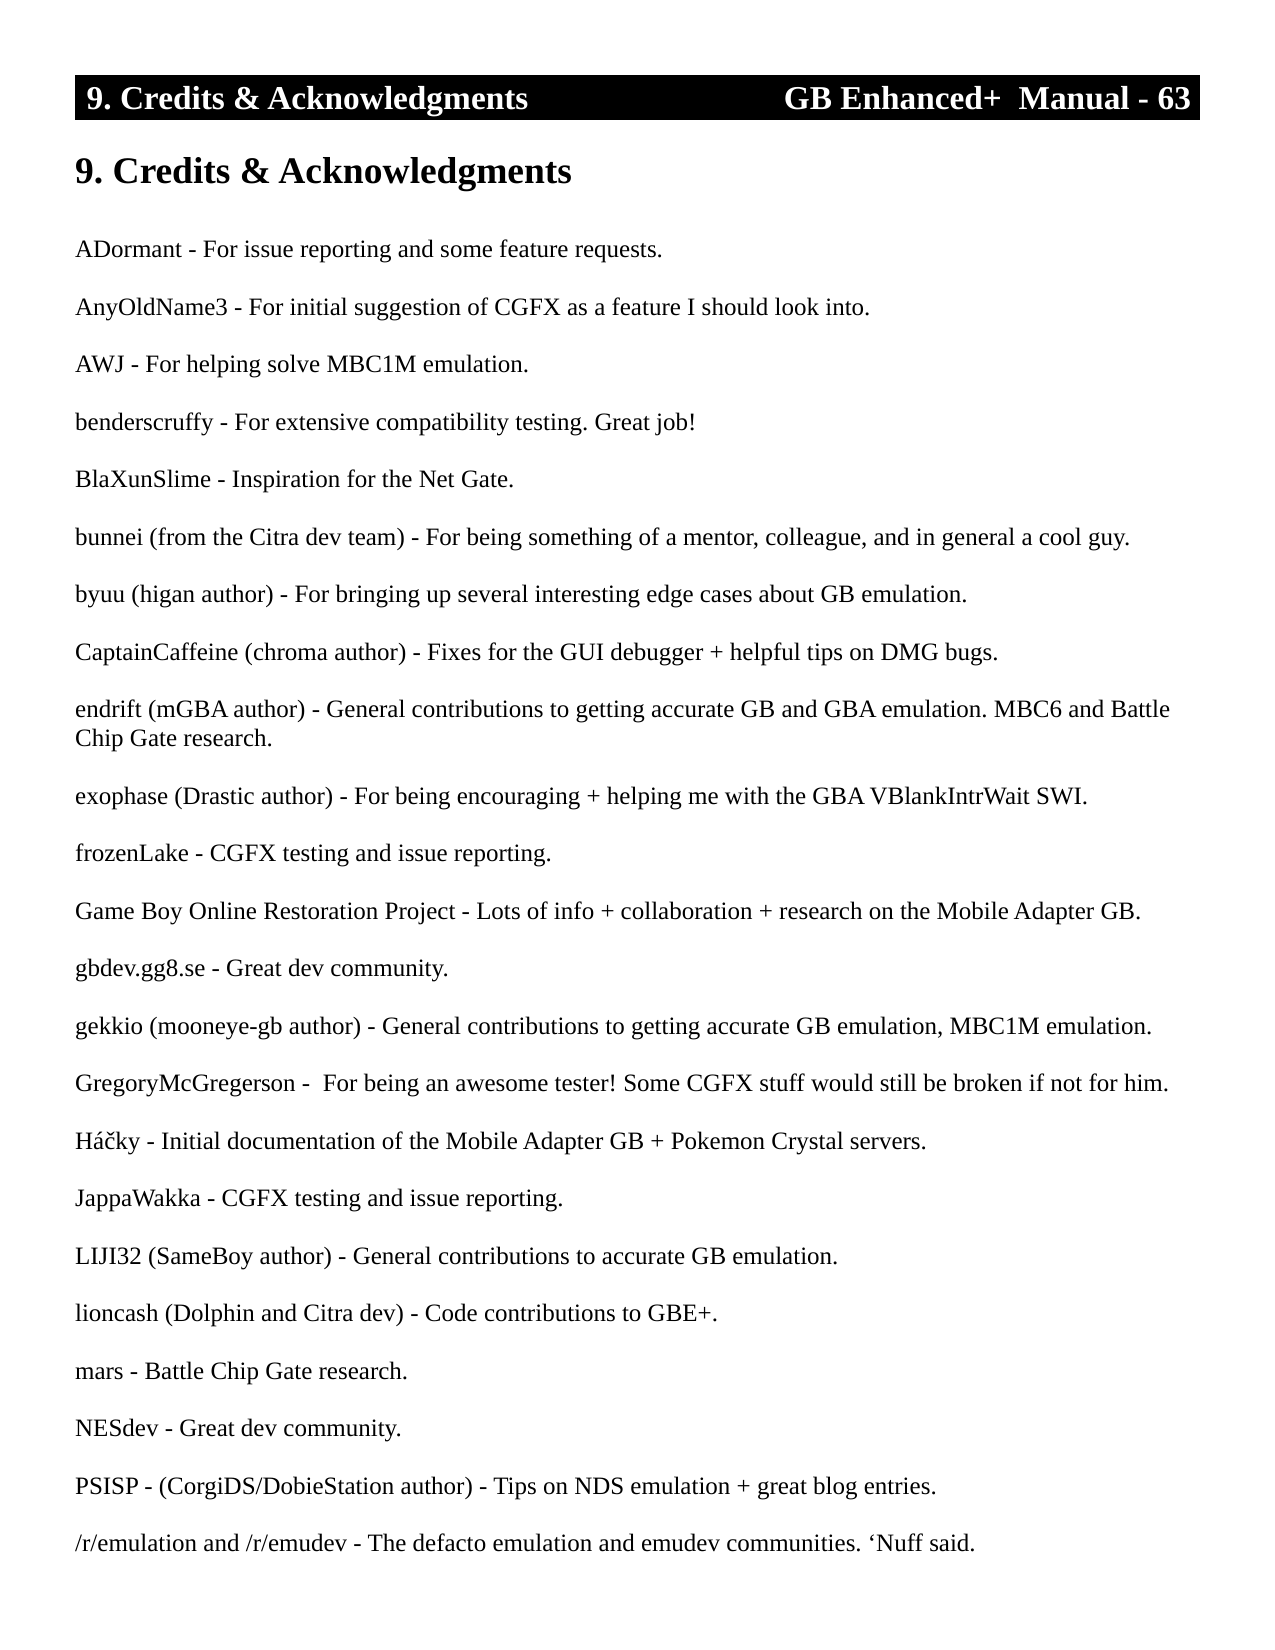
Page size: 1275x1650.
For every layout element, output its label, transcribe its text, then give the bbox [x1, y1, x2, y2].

text Háčky - Initial documentation of the Mobile Adapter GB + Pokemon Crystal servers. [75, 1126, 1200, 1154]
text JappaWakka - CGFX testing and issue reporting. [75, 1183, 1200, 1212]
text AWJ - For helping solve MBC1M emulation. [75, 349, 1200, 378]
text gbdev.gg8.se - Great dev community. [75, 953, 1200, 982]
text mars - Battle Chip Gate research. [75, 1356, 1200, 1384]
text lioncash (Dolphin and Citra dev) - Code contributions to GBE+. [75, 1298, 1200, 1327]
text /r/emulation and /r/emudev - The defacto emulation and emudev communities. ‘Nuff said. [75, 1528, 1200, 1557]
text ADormant - For issue reporting and some feature requests. [75, 234, 1200, 263]
text gekkio (mooneye-gb author) - General contributions to getting accurate GB emulation, MBC1M emulation. [75, 1011, 1200, 1039]
text 9. Credits & Acknowledgments GB Enhanced+ Manual - 63 [75, 75, 1200, 119]
text 9. Credits & Acknowledgments [75, 148, 1200, 191]
text benderscruffy - For extensive compatibility testing. Great job! [75, 407, 1200, 436]
text NESdev - Great dev community. [75, 1413, 1200, 1442]
text Game Boy Online Restoration Project - Lots of info + collaboration + research on the Mobile Adapter GB. [75, 896, 1200, 924]
text endrift (mGBA author) - General contributions to getting accurate GB and GBA emulation. MBC6 and Battle Chip Gate research. [75, 694, 1200, 752]
text exophase (Drastic author) - For being encouraging + helping me with the GBA VBlankIntrWait SWI. [75, 781, 1200, 809]
text frozenLake - CGFX testing and issue reporting. [75, 838, 1200, 867]
text bunnei (from the Citra dev team) - For being something of a mentor, colleague, and in general a cool guy. [75, 522, 1200, 551]
text PSISP - (CorgiDS/DobieStation author) - Tips on NDS emulation + great blog entries. [75, 1471, 1200, 1499]
text BlaXunSlime - Inspiration for the Net Gate. [75, 464, 1200, 493]
text CaptainCaffeine (chroma author) - Fixes for the GUI debugger + helpful tips on DMG bugs. [75, 637, 1200, 666]
text LIJI32 (SameBoy author) - General contributions to accurate GB emulation. [75, 1241, 1200, 1269]
text AnyOldName3 - For initial suggestion of CGFX as a feature I should look into. [75, 292, 1200, 321]
text byuu (higan author) - For bringing up several interesting edge cases about GB emulation. [75, 579, 1200, 608]
text GregoryMcGregerson - For being an awesome tester! Some CGFX stuff would still be broken if not for him. [75, 1068, 1200, 1097]
